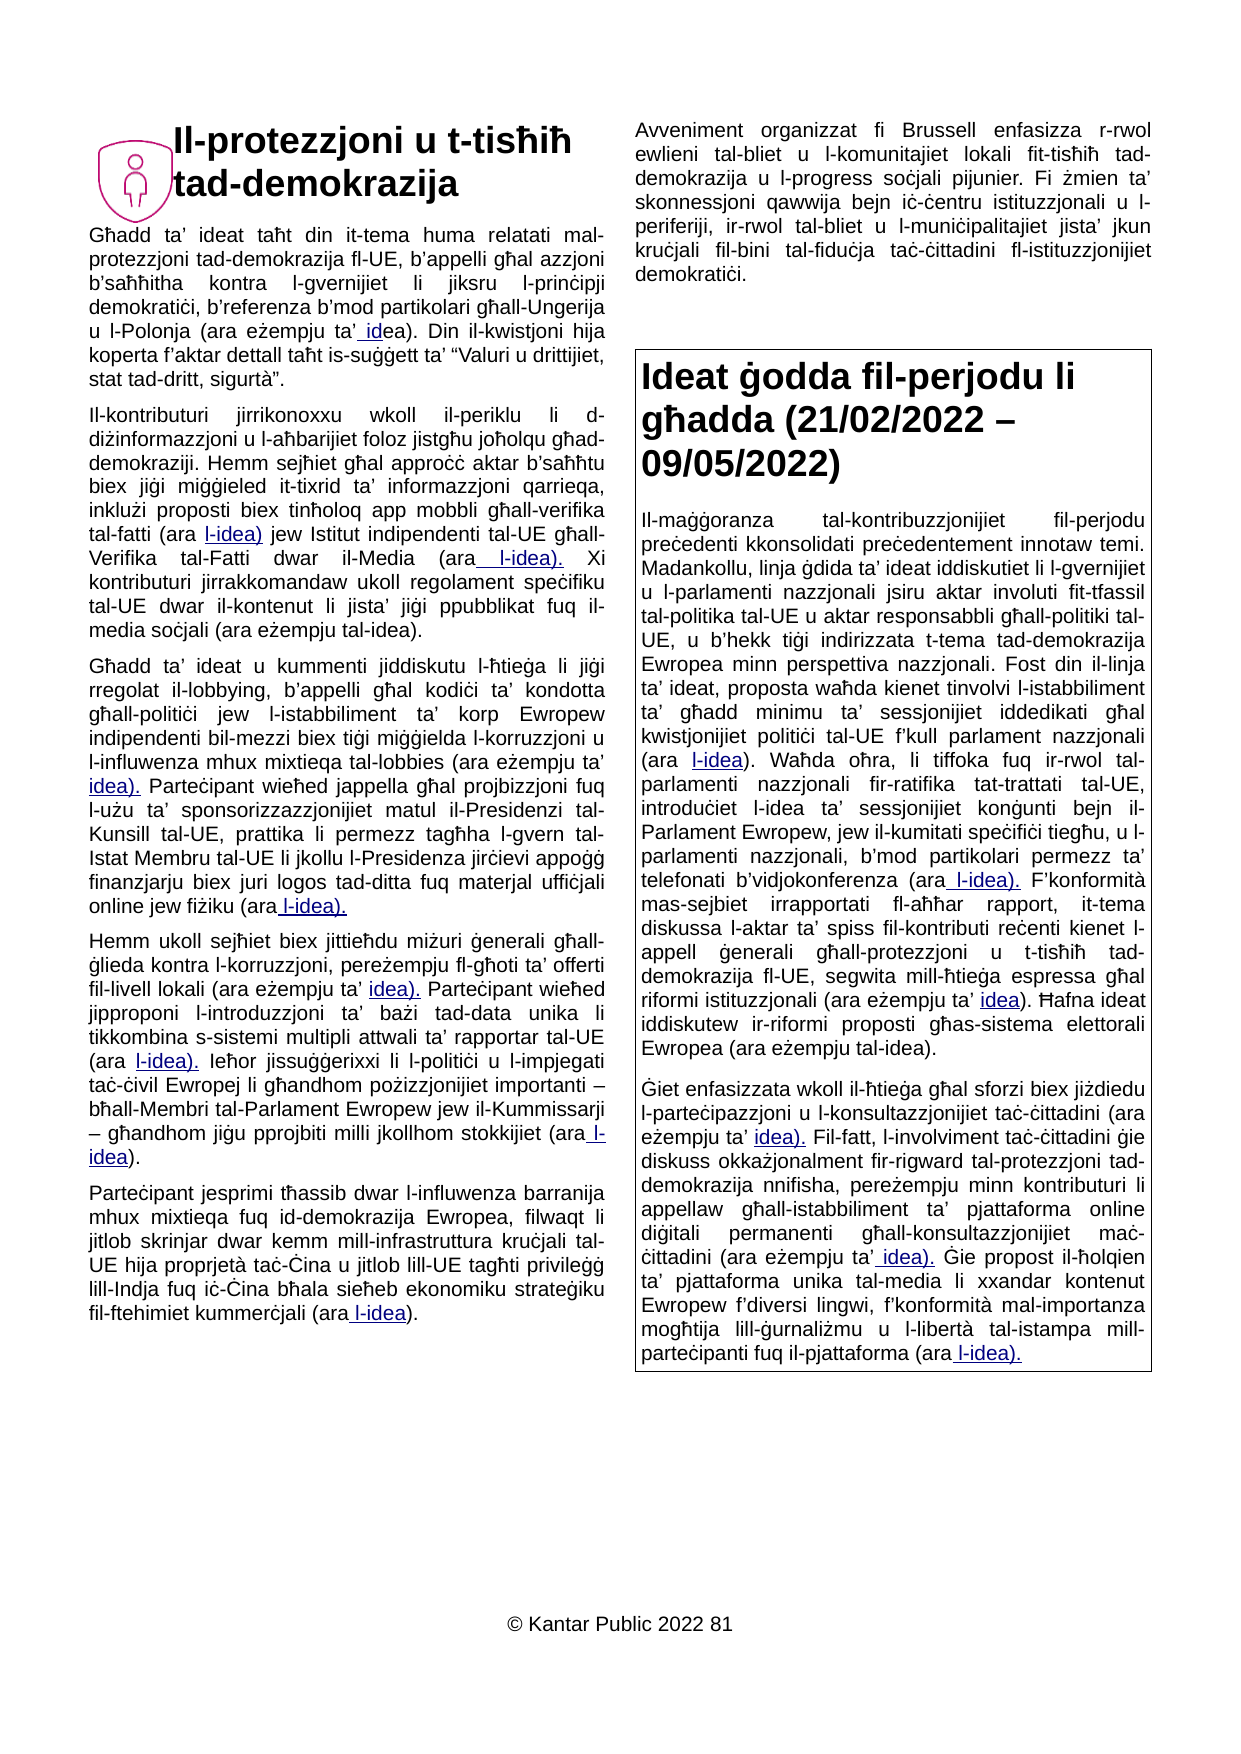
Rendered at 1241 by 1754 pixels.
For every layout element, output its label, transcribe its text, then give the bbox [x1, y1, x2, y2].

text Il-kontributuri jirrikonoxxu wkoll il-periklu li d-diżinformazzjoni u l-aħbarijiet foloz jistgħu joħolqu għad-demokraziji. Hemm sejħiet għal approċċ aktar b’saħħtu biex jiġi miġġieled it-tixrid ta’ informazzjoni qarrieqa, inklużi proposti biex tinħoloq app mobbli għall-verifika tal-fatti (ara l-idea) jew Istitut indipendenti tal-UE għall-Verifika tal-Fatti dwar il-Media (ara l-idea). Xi kontributuri jirrakkomandaw ukoll regolament speċifiku tal-UE dwar il-kontenut li jista’ jiġi ppubblikat fuq il-media soċjali (ara eżempju tal-idea). [88, 402, 605, 642]
text Il-maġġoranza tal-kontribuzzjonijiet fil-perjodu preċedenti kkonsolidati preċedentement innotaw temi. Madankollu, linja ġdida ta’ ideat iddiskutiet li l-gvernijiet u l-parlamenti nazzjonali jsiru aktar involuti fit-tfassil tal-politika tal-UE u aktar responsabbli għall-politiki tal-UE, u b’hekk tiġi indirizzata t-tema tad-demokrazija Ewropea minn perspettiva nazzjonali. Fost din il-linja ta’ ideat, proposta waħda kienet tinvolvi l-istabbiliment ta’ għadd minimu ta’ sessjonijiet iddedikati għal kwistjonijiet politiċi tal-UE f’kull parlament nazzjonali (ara l-idea). Waħda oħra, li tiffoka fuq ir-rwol tal-parlamenti nazzjonali fir-ratifika tat-trattati tal-UE, introduċiet l-idea ta’ sessjonijiet konġunti bejn il-Parlament Ewropew, jew il-kumitati speċifiċi tiegħu, u l-parlamenti nazzjonali, b’mod partikolari permezz ta’ telefonati b’vidjokonferenza (ara l-idea). F’konformità mas-sejbiet irrapportati fl-aħħar rapport, it-tema diskussa l-aktar ta’ spiss fil-kontributi reċenti kienet l-appell ġenerali għall-protezzjoni u t-tisħiħ tad-demokrazija fl-UE, segwita mill-ħtieġa espressa għal riformi istituzzjonali (ara eżempju ta’ idea). Ħafna ideat iddiskutew ir-riformi proposti għas-sistema elettorali Ewropea (ara eżempju tal-idea). [636, 502, 1151, 1065]
text Ġiet enfasizzata wkoll il-ħtieġa għal sforzi biex jiżdiedu l-parteċipazzjoni u l-konsultazzjonijiet taċ-ċittadini (ara eżempju ta’ idea). Fil-fatt, l-involviment taċ-ċittadini ġie diskuss okkażjonalment fir-rigward tal-protezzjoni tad-demokrazija nnifisha, pereżempju minn kontributuri li appellaw għall-istabbiliment ta’ pjattaforma online diġitali permanenti għall-konsultazzjonijiet maċ-ċittadini (ara eżempju ta’ idea). Ġie propost il-ħolqien ta’ pjattaforma unika tal-media li xxandar kontenut Ewropew f’diversi lingwi, f’konformità mal-importanza mogħtija lill-ġurnaliżmu u l-libertà tal-istampa mill-parteċipanti fuq il-pjattaforma (ara l-idea). [636, 1071, 1151, 1371]
text Għadd ta’ ideat u kummenti jiddiskutu l-ħtieġa li jiġi rregolat il-lobbying, b’appelli għal kodiċi ta’ kondotta għall-politiċi jew l-istabbiliment ta’ korp Ewropew indipendenti bil-mezzi biex tiġi miġġielda l-korruzzjoni u l-influwenza mhux mixtieqa tal-lobbies (ara eżempju ta’ idea). Parteċipant wieħed jappella għal projbizzjoni fuq l-użu ta’ sponsorizzazzjonijiet matul il-Presidenzi tal-Kunsill tal-UE, prattika li permezz tagħha l-gvern tal-Istat Membru tal-UE li jkollu l-Presidenza jirċievi appoġġ finanzjarju biex juri logos tad-ditta fuq materjal uffiċjali online jew fiżiku (ara l-idea). [88, 654, 605, 917]
text Avveniment organizzat fi Brussell enfasizza r-rwol ewlieni tal-bliet u l-komunitajiet lokali fit-tisħiħ tad-demokrazija u l-progress soċjali pijunier. Fi żmien ta’ skonnessjoni qawwija bejn iċ-ċentru istituzzjonali u l-periferiji, ir-rwol tal-bliet u l-muniċipalitajiet jista’ jkun kruċjali fil-bini tal-fiduċja taċ-ċittadini fl-istituzzjonijiet demokratiċi. [635, 118, 1152, 286]
text Għadd ta’ ideat taħt din it-tema huma relatati mal-protezzjoni tad-demokrazija fl-UE, b’appelli għal azzjoni b’saħħitha kontra l-gvernijiet li jiksru l-prinċipji demokratiċi, b’referenza b’mod partikolari għall-Ungerija u l-Polonja (ara eżempju ta’ idea). Din il-kwistjoni hija koperta f’aktar dettall taħt is-suġġett ta’ “Valuri u drittijiet, stat tad-dritt, sigurtà”. [88, 223, 605, 391]
subtitle Ideat ġodda fil-perjodu li għadda (21/02/2022 – 09/05/2022) [636, 350, 1151, 490]
picture [98, 140, 173, 223]
text Parteċipant jesprimi tħassib dwar l-influwenza barranija mhux mixtieqa fuq id-demokrazija Ewropea, filwaqt li jitlob skrinjar dwar kemm mill-infrastruttura kruċjali tal-UE hija proprjetà taċ-Ċina u jitlob lill-UE tagħti privileġġ lill-Indja fuq iċ-Ċina bħala sieħeb ekonomiku strateġiku fil-ftehimiet kummerċjali (ara l-idea). [88, 1181, 605, 1324]
text Hemm ukoll sejħiet biex jittieħdu miżuri ġenerali għall-ġlieda kontra l-korruzzjoni, pereżempju fl-għoti ta’ offerti fil-livell lokali (ara eżempju ta’ idea). Parteċipant wieħed jipproponi l-introduzzjoni ta’ bażi tad-data unika li tikkombina s-sistemi multipli attwali ta’ rapportar tal-UE (ara l-idea). Ieħor jissuġġerixxi li l-politiċi u l-impjegati taċ-ċivil Ewropej li għandhom pożizzjonijiet importanti – bħall-Membri tal-Parlament Ewropew jew il-Kummissarji – għandhom jiġu pprojbiti milli jkollhom stokkijiet (ara l-idea). [88, 929, 605, 1169]
subtitle Il-protezzjoni u t-tisħiħ tad-demokrazija [88, 118, 605, 140]
